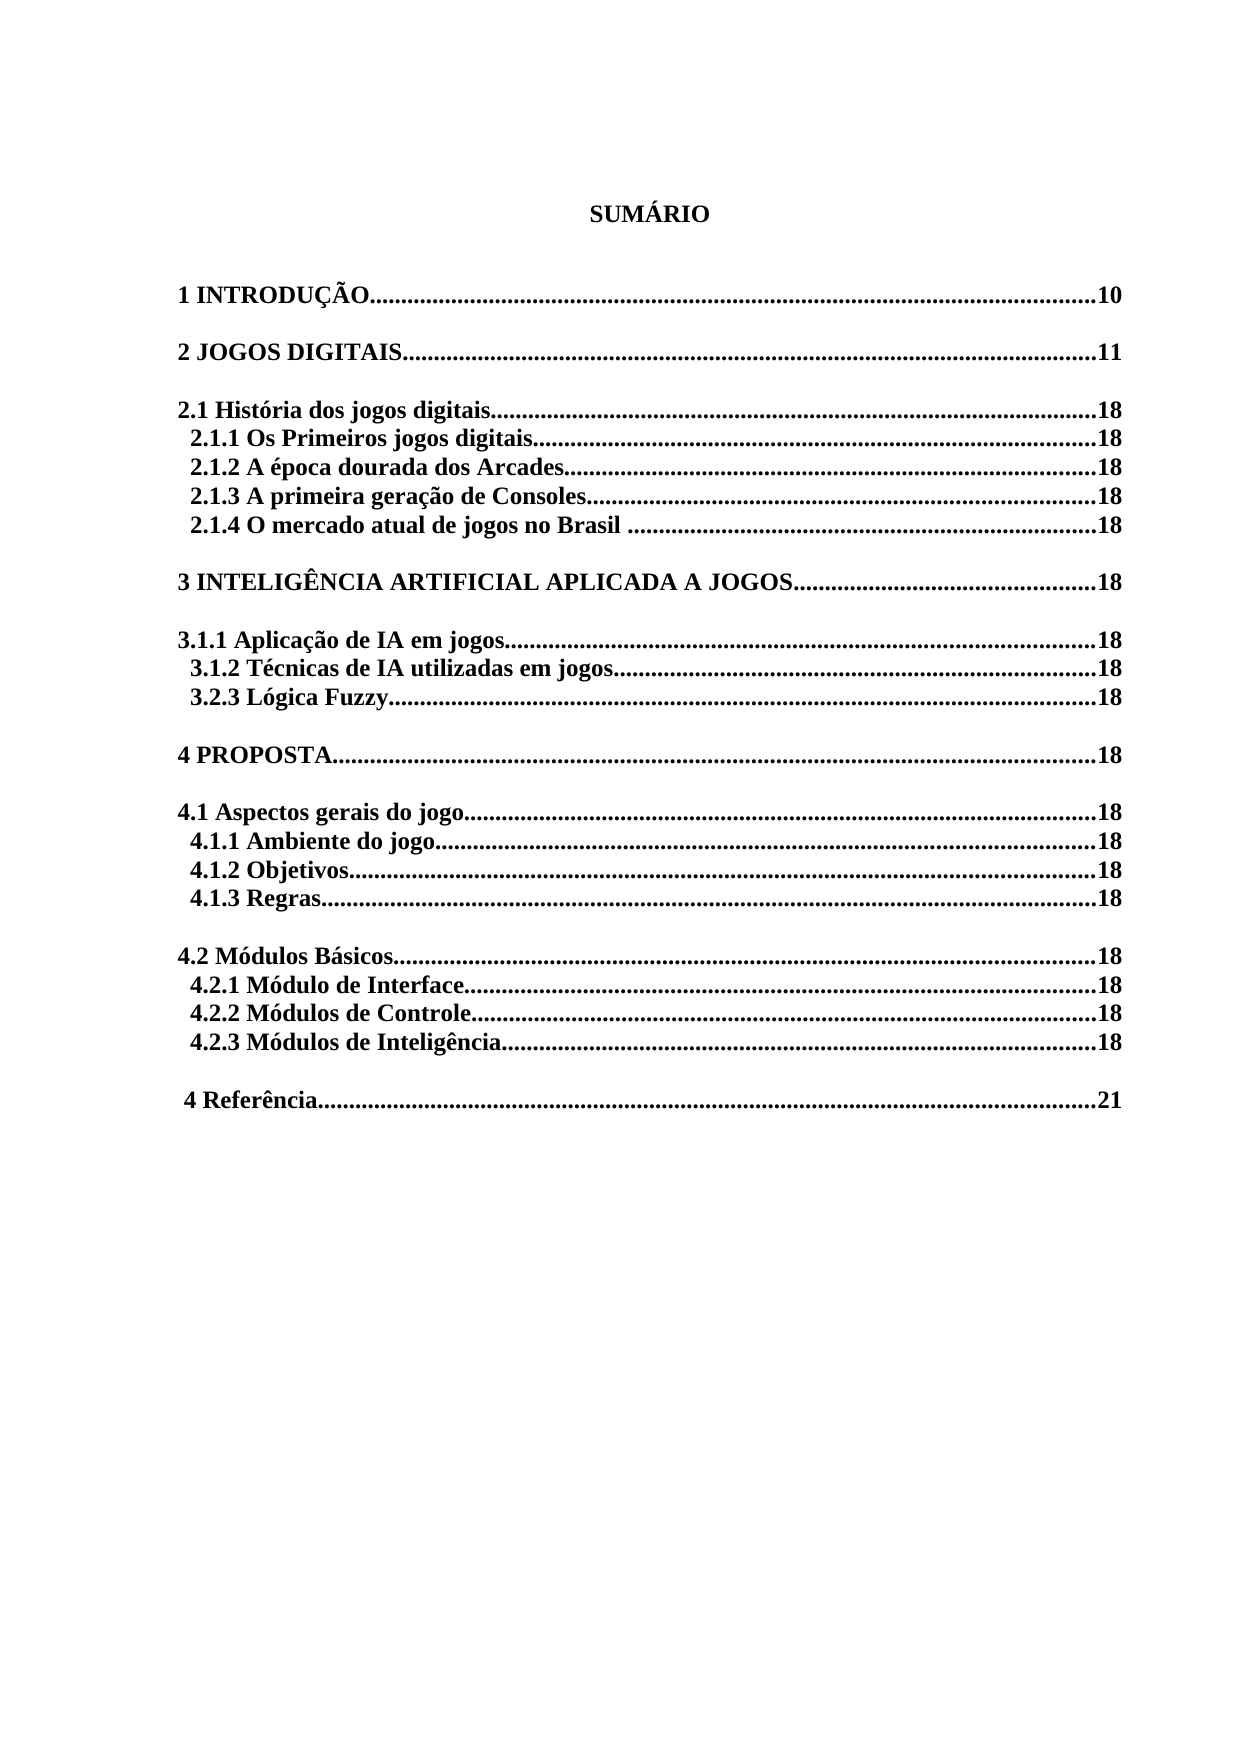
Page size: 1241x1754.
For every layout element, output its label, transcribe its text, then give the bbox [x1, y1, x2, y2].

text 4 Proposta 18 [177, 740, 1122, 797]
text 4.2.2 Módulos de Controle 18 [177, 998, 1122, 1027]
text 2.1.3 A primeira geração de Consoles 18 2.1.4 O mercado atual de jogos no Brasil 18 3 INTELIGÊNCIA ARTIFICIAL APLICADA A JOGOS 18 3.1.1 Aplicação de IA em jogos 18 [177, 481, 1122, 653]
text 3.2.3 Lógica Fuzzy 18 [177, 682, 1122, 740]
text 2.1 História dos jogos digitais 18 [177, 395, 1122, 423]
text Sumário [177, 199, 1122, 228]
text 4.2 Módulos Básicos 18 [177, 941, 1122, 970]
text 4.1.1 Ambiente do jogo 18 4.1.2 Objetivos 18 4.1.3 Regras 18 [177, 826, 1122, 912]
text 4.2.3 Módulos de Inteligência 18 4 Referência 21 [177, 1027, 1122, 1113]
text 4.2.1 Módulo de Interface 18 [177, 970, 1122, 998]
text 3.1.2 Técnicas de IA utilizadas em jogos 18 [177, 653, 1122, 682]
text 2.1.2 A época dourada dos Arcades 18 [177, 452, 1122, 481]
text 2 JOGOS DIGITAIS 11 [177, 337, 1122, 395]
text 2.1.1 Os Primeiros jogos digitais 18 [177, 423, 1122, 452]
text 1 Introdução 10 [177, 280, 1122, 337]
text 4.1 Aspectos gerais do jogo 18 [177, 797, 1122, 826]
